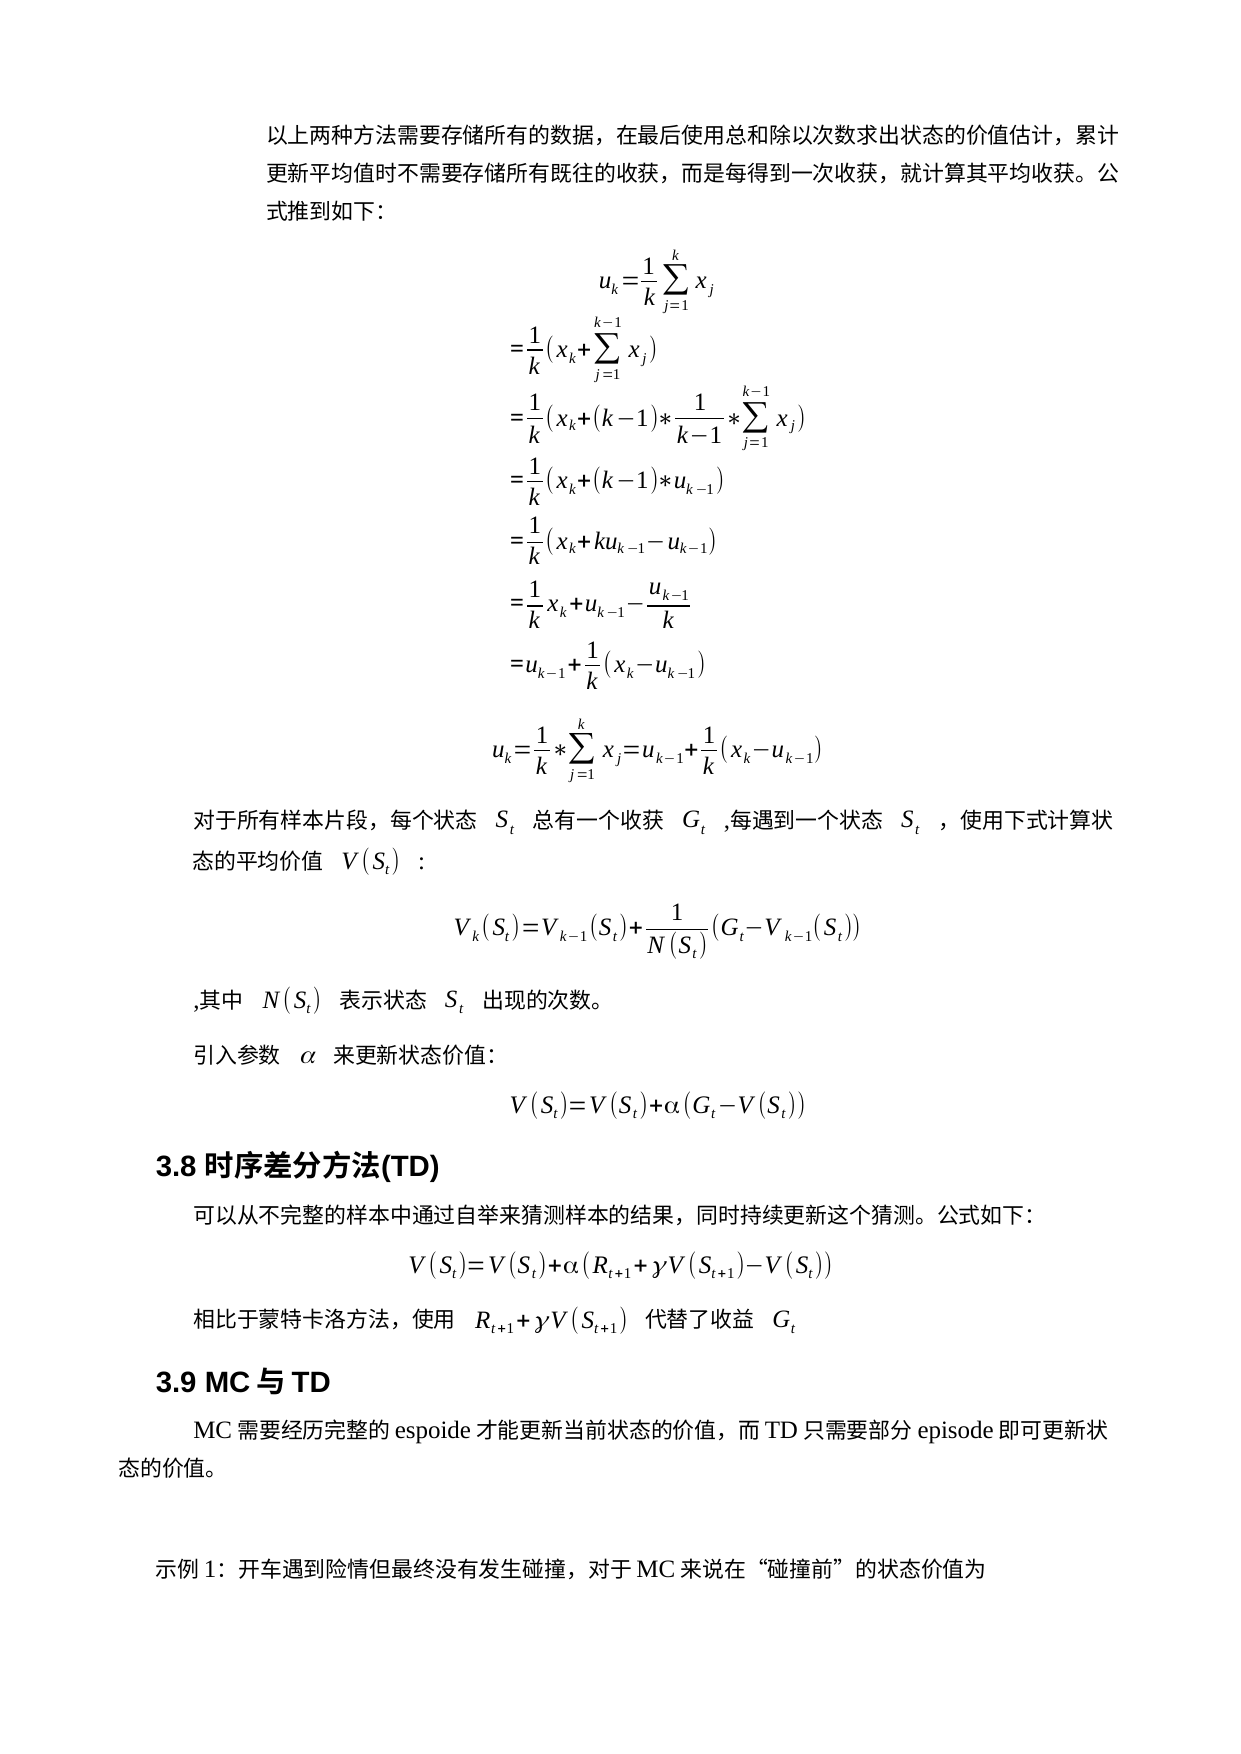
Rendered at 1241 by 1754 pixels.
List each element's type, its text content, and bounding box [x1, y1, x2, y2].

text 以上两种方法需要存储所有的数据，在最后使用总和除以次数求出状态的价值估计，累计更新平均值时不需要存储所有既往的收获，而是每得到一次收获，就计算其平均收获。公式推到如下： [266, 118, 1122, 226]
text 相比于蒙特卡洛方法，使用代替了收益 [118, 1302, 1122, 1337]
text 可以从不完整的样本中通过自举来猜测样本的结果，同时持续更新这个猜测。公式如下： [118, 1198, 1122, 1229]
text ,其中表示状态出现的次数。 [192, 983, 1122, 1017]
text MC需要经历完整的espoide才能更新当前状态的价值，而TD只需要部分 episode即可更新状态的价值。 [118, 1413, 1122, 1482]
subtitle 3.9 MC与TD [118, 1358, 1122, 1400]
text 对于所有样本片段，每个状态总有一个收获,每遇到一个状态，使用下式计算状态的平均价值: [192, 803, 1122, 878]
text 示例1：开车遇到险情但最终没有发生碰撞，对于MC来说在“碰撞前”的状态价值为 [118, 1552, 1122, 1584]
text 引入参数来更新状态价值： [192, 1038, 1122, 1069]
subtitle 3.8 时序差分方法(TD) [118, 1143, 1122, 1185]
